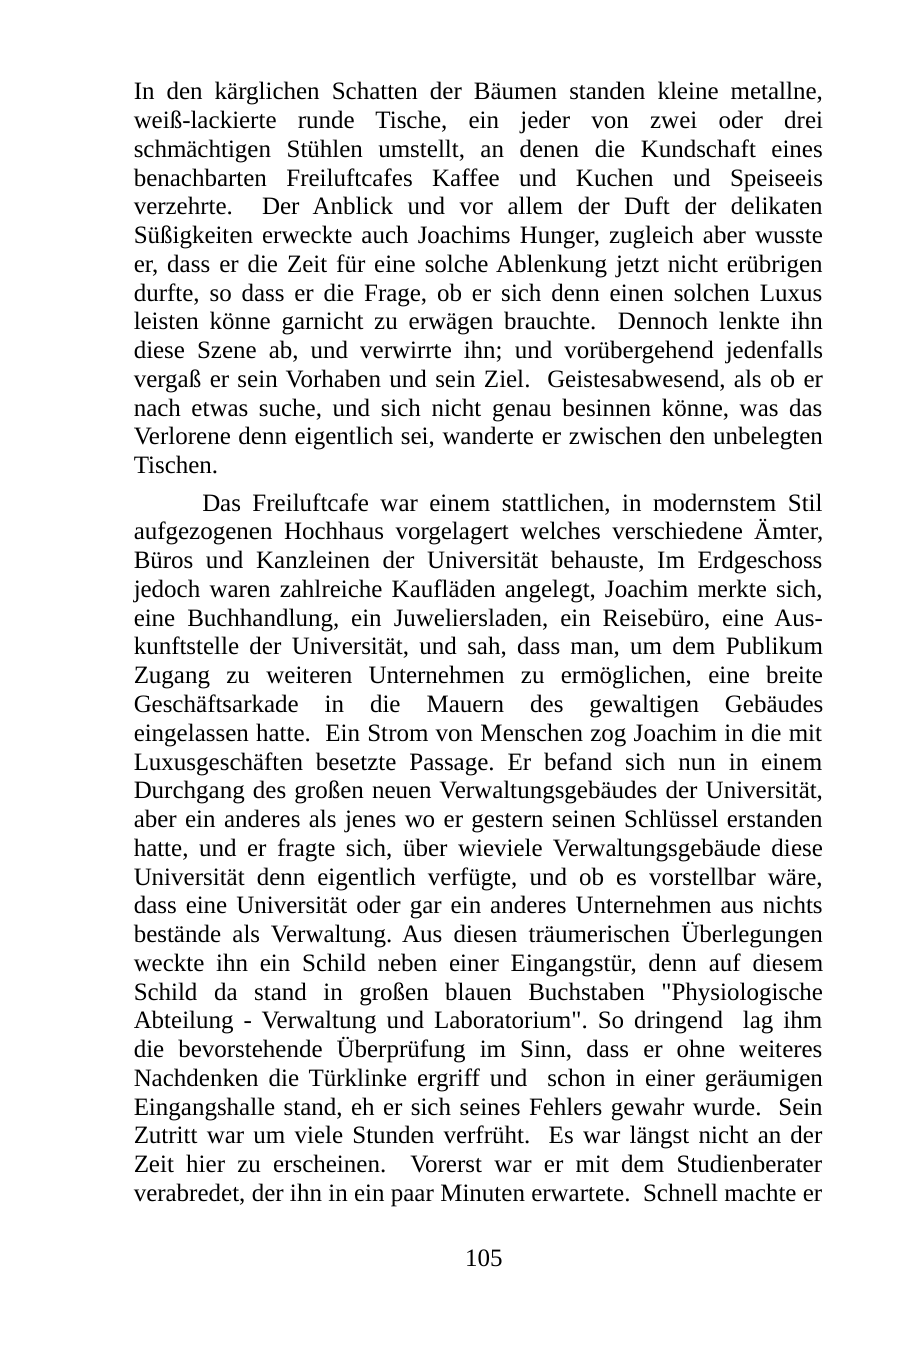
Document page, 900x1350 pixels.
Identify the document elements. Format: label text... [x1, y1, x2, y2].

text In den kärglichen Schatten der Bäumen standen kleine metallne, weiß-lackierte runde Tische, ein jeder von zwei oder drei schmächtigen Stühlen umstellt, an denen die Kundschaft eines benachbarten Freiluftcafes Kaffee und Kuchen und Speiseeis verzehrte. Der Anblick und vor allem der Duft der delikaten Süßigkeiten erweckte auch Joachims Hunger, zugleich aber wusste er, dass er die Zeit für eine solche Ablenkung jetzt nicht erübrigen durfte, so dass er die Frage, ob er sich denn einen solchen Luxus leisten könne garnicht zu erwägen brauchte. Dennoch lenkte ihn diese Szene ab, und verwirrte ihn; und vorübergehend jedenfalls vergaß er sein Vorhaben und sein Ziel. Geistesabwesend, als ob er nach etwas suche, und sich nicht genau besinnen könne, was das Verlorene denn eigentlich sei, wanderte er zwischen den unbelegten Tischen. [133, 76, 823, 479]
text Das Freiluftcafe war einem stattlichen, in modernstem Stil aufgezogenen Hochhaus vorgelagert welches verschiedene Ämter, Büros und Kanzleinen der Universität behauste, Im Erdgeschoss jedoch waren zahlreiche Kaufläden angelegt, Joachim merkte sich, eine Buchhandlung, ein Juweliersladen, ein Reisebüro, eine Aus-kunftstelle der Universität, und sah, dass man, um dem Publikum Zugang zu weiteren Unternehmen zu ermöglichen, eine breite Geschäftsarkade in die Mauern des gewaltigen Gebäudes eingelassen hatte. Ein Strom von Menschen zog Joachim in die mit Luxusgeschäften besetzte Passage. Er befand sich nun in einem Durchgang des großen neuen Verwaltungsgebäudes der Universität, aber ein anderes als jenes wo er gestern seinen Schlüssel erstanden hatte, und er fragte sich, über wieviele Verwaltungsgebäude diese Universität denn eigentlich verfügte, und ob es vorstellbar wäre, dass eine Universität oder gar ein anderes Unternehmen aus nichts bestände als Verwaltung. Aus diesen träumerischen Überlegungen weckte ihn ein Schild neben einer Eingangstür, denn auf diesem Schild da stand in großen blauen Buchstaben "Physiologische Abteilung - Verwaltung und Laboratorium". So dringend lag ihm die bevorstehende Überprüfung im Sinn, dass er ohne weiteres Nachdenken die Türklinke ergriff und schon in einer geräumigen Eingangshalle stand, eh er sich seines Fehlers gewahr wurde. Sein Zutritt war um viele Stunden verfrüht. Es war längst nicht an der Zeit hier zu erscheinen. Vorerst war er mit dem Studienberater verabredet, der ihn in ein paar Minuten erwartete. Schnell machte er [133, 488, 823, 1207]
